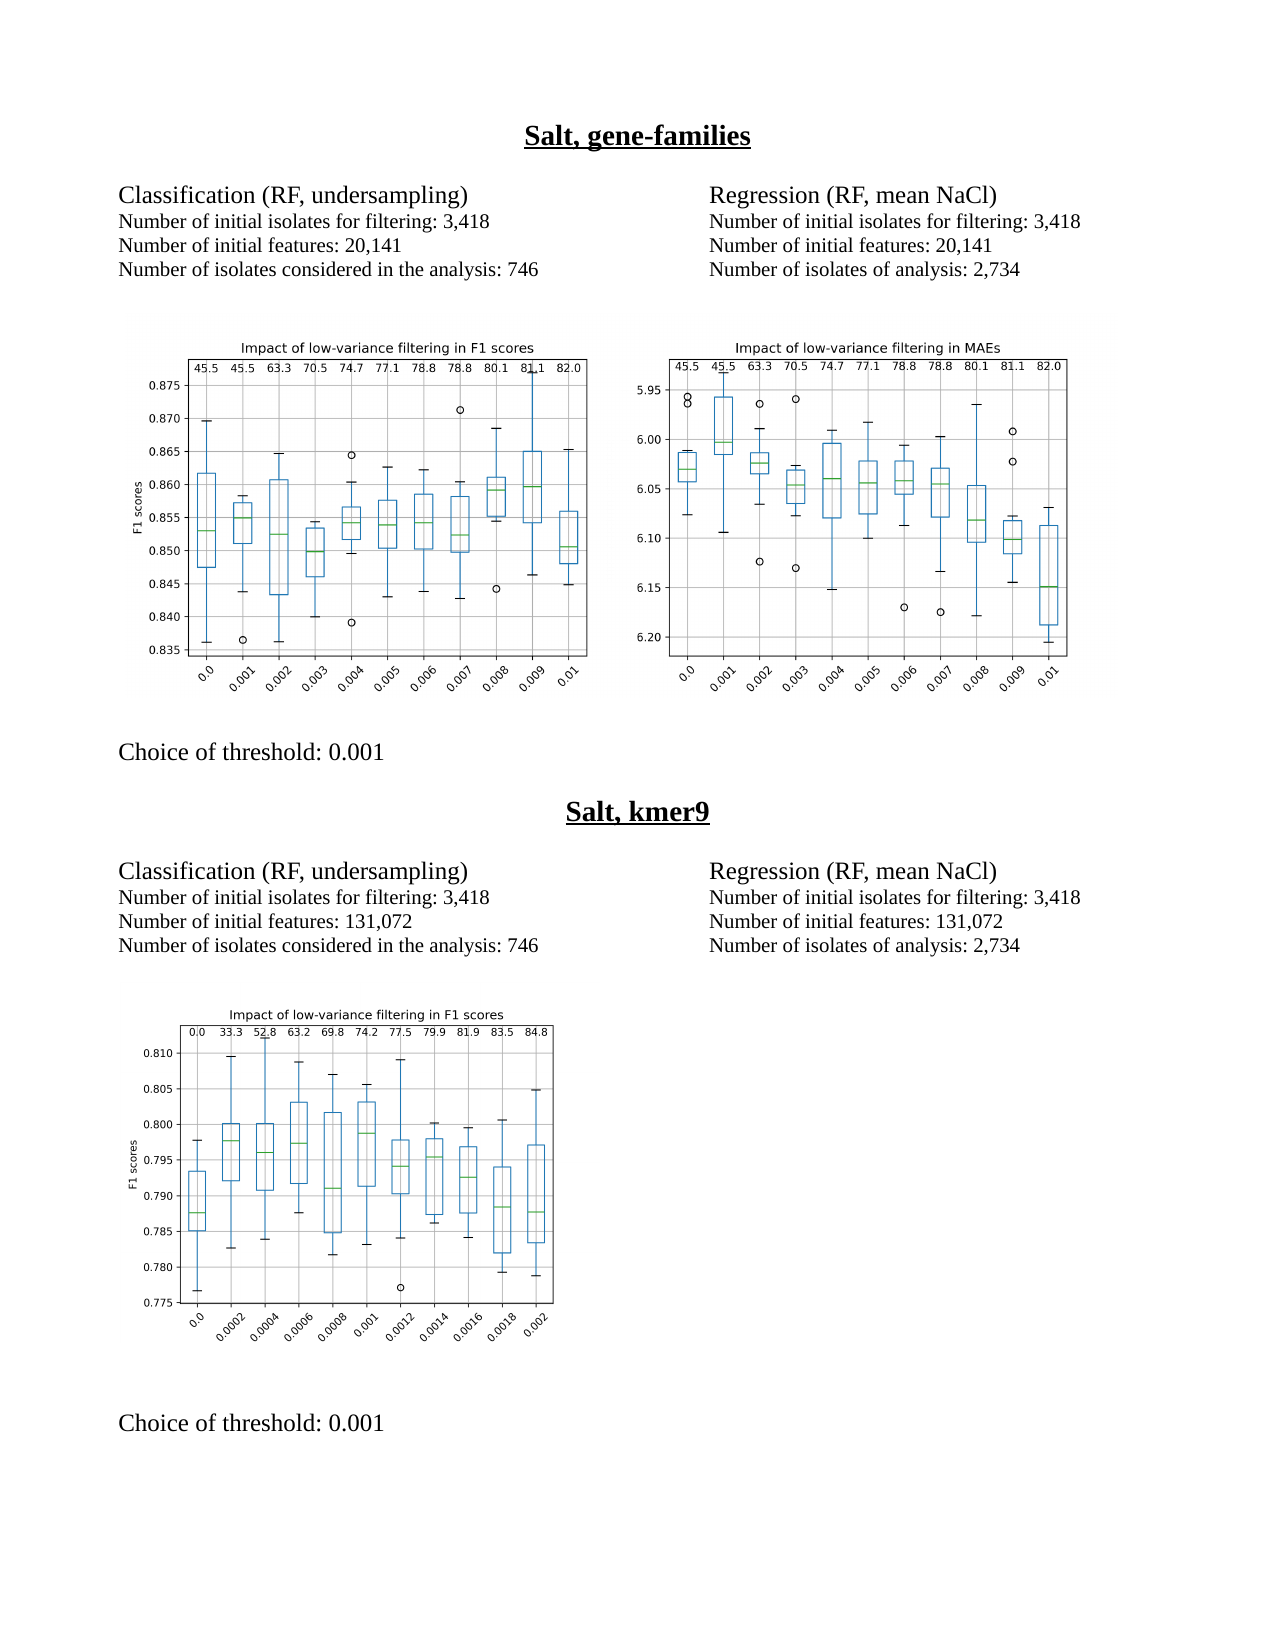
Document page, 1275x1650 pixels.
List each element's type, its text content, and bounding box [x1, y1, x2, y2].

text Salt, kmer9 [118, 794, 1157, 828]
text Number of initial features: 131,072 Number of initial features: 131,072 [118, 909, 1157, 933]
text Number of initial isolates for filtering: 3,418 Number of initial isolates for filtering: 3,418 [118, 885, 1157, 909]
text Salt, gene-families [118, 118, 1157, 152]
picture [125, 313, 1118, 698]
text Classification (RF, undersampling) Regression (RF, mean NaCl) [118, 180, 1157, 209]
text Number of isolates considered in the analysis: 746 Number of isolates of analysis: 2,734 [118, 933, 1157, 957]
picture [120, 982, 601, 1343]
text Classification (RF, undersampling) Regression (RF, mean NaCl) [118, 856, 1157, 885]
text Number of initial isolates for filtering: 3,418 Number of initial isolates for filtering: 3,418 [118, 209, 1157, 233]
text Number of initial features: 20,141 Number of initial features: 20,141 [118, 233, 1157, 257]
text Choice of threshold: 0.001 [118, 1408, 1157, 1437]
text Number of isolates considered in the analysis: 746 Number of isolates of analysis: 2,734 [118, 257, 1157, 281]
text Choice of threshold: 0.001 [118, 737, 1157, 765]
